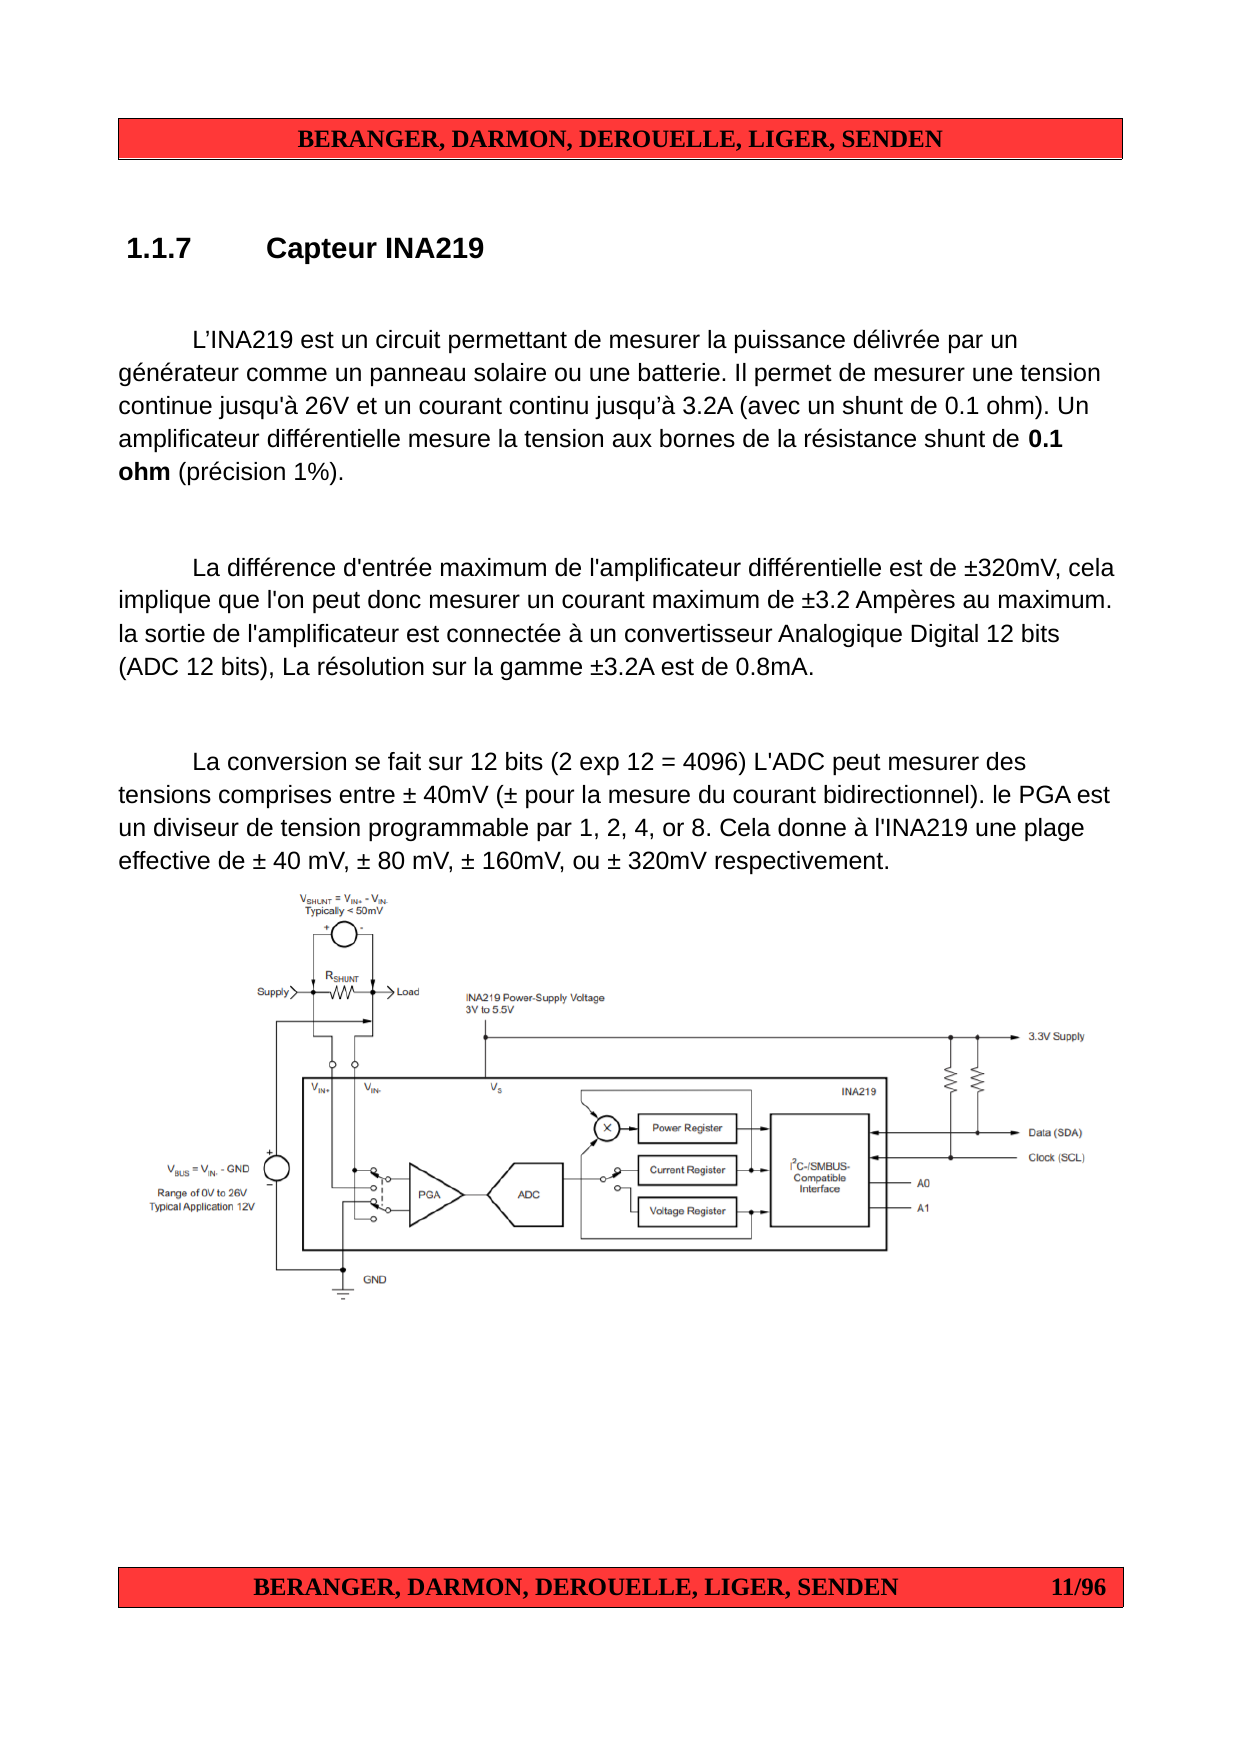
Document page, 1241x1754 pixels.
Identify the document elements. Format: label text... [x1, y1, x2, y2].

text La conversion se fait sur 12 bits (2 exp 12 = 4096) L'ADC peut mesurer des tensions comprises entre ± 40mV (± pour la mesure du courant bidirectionnel). le PGA est un diviseur de tension programmable par 1, 2, 4, or 8. Cela donne à l'INA219 une plage effective de ± 40 mV, ± 80 mV, ± 160mV, ou ± 320mV respectivement. [118, 747, 1122, 874]
subtitle Capteur INA219 [118, 231, 1122, 265]
text La différence d'entrée maximum de l'amplificateur différentielle est de ±320mV, cela implique que l'on peut donc mesurer un courant maximum de ±3.2 Ampères au maximum. la sortie de l'amplificateur est connectée à un convertisseur Analogique Digital 12 bits (ADC 12 bits), La résolution sur la gamme ±3.2A est de 0.8mA. [118, 552, 1122, 680]
picture [111, 878, 1116, 1309]
text L’INA219 est un circuit permettant de mesurer la puissance délivrée par un générateur comme un panneau solaire ou une batterie. Il permet de mesurer une tension continue jusqu'à 26V et un courant continu jusqu’à 3.2A (avec un shunt de 0.1 ohm). Un amplificateur différentielle mesure la tension aux bornes de la résistance shunt de 0.1 ohm (précision 1%). [118, 325, 1122, 486]
